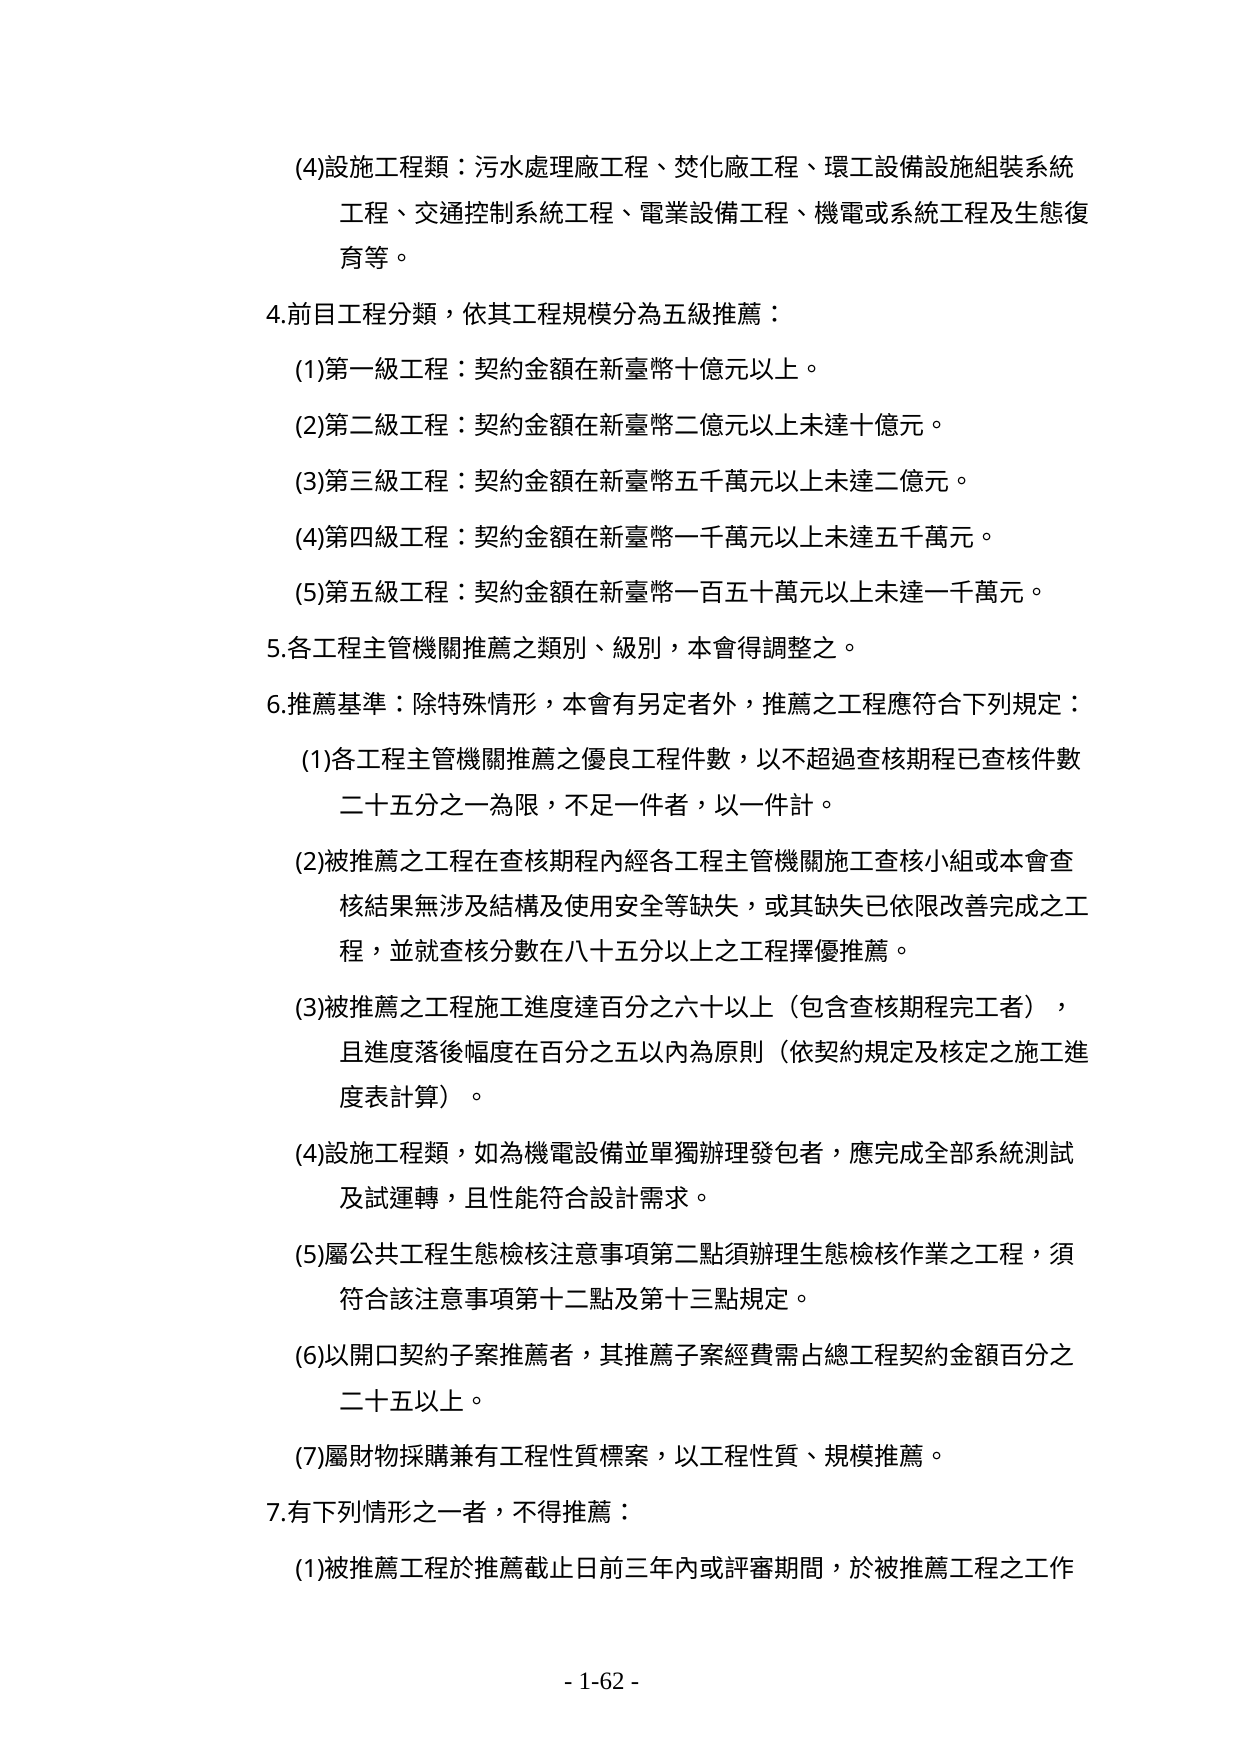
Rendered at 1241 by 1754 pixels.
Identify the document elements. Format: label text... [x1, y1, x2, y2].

text (2)被推薦之工程在查核期程內經各工程主管機關施工查核小組或本會查核結果無涉及結構及使用安全等缺失，或其缺失已依限改善完成之工程，並就查核分數在八十五分以上之工程擇優推薦。 [295, 841, 1092, 968]
text (1)第一級工程：契約金額在新臺幣十億元以上。 [295, 350, 1092, 386]
text (7)屬財物採購兼有工程性質標案，以工程性質、規模推薦。 [295, 1437, 1092, 1473]
text 6.推薦基準：除特殊情形，本會有另定者外，推薦之工程應符合下列規定： [266, 684, 1092, 720]
text (5)屬公共工程生態檢核注意事項第二點須辦理生態檢核作業之工程，須符合該注意事項第十二點及第十三點規定。 [295, 1235, 1092, 1316]
text 5.各工程主管機關推薦之類別、級別，本會得調整之。 [266, 628, 1092, 665]
text (4)第四級工程：契約金額在新臺幣一千萬元以上未達五千萬元。 [295, 517, 1092, 553]
text 4.前目工程分類，依其工程規模分為五級推薦： [266, 294, 1092, 330]
text (3)第三級工程：契約金額在新臺幣五千萬元以上未達二億元。 [295, 461, 1092, 497]
text (5)第五級工程：契約金額在新臺幣一百五十萬元以上未達一千萬元。 [295, 573, 1092, 609]
text (4)設施工程類，如為機電設備並單獨辦理發包者，應完成全部系統測試 及試運轉，且性能符合設計需求。 [295, 1134, 1092, 1215]
text (1)各工程主管機關推薦之優良工程件數，以不超過查核期程已查核件數二十五分之一為限，不足一件者，以一件計。 [295, 740, 1092, 821]
text (6)以開口契約子案推薦者，其推薦子案經費需占總工程契約金額百分之二十五以上。 [295, 1336, 1092, 1417]
text (1)被推薦工程於推薦截止日前三年內或評審期間，於被推薦工程之工作 [295, 1548, 1092, 1584]
text 7.有下列情形之一者，不得推薦： [266, 1492, 1092, 1529]
text (2)第二級工程：契約金額在新臺幣二億元以上未達十億元。 [295, 406, 1092, 442]
text (4)設施工程類：污水處理廠工程、焚化廠工程、環工設備設施組裝系統工程、交通控制系統工程、電業設備工程、機電或系統工程及生態復育等。 [295, 148, 1092, 274]
text (3)被推薦之工程施工進度達百分之六十以上（包含查核期程完工者），且進度落後幅度在百分之五以內為原則（依契約規定及核定之施工進度表計算）。 [295, 987, 1092, 1114]
